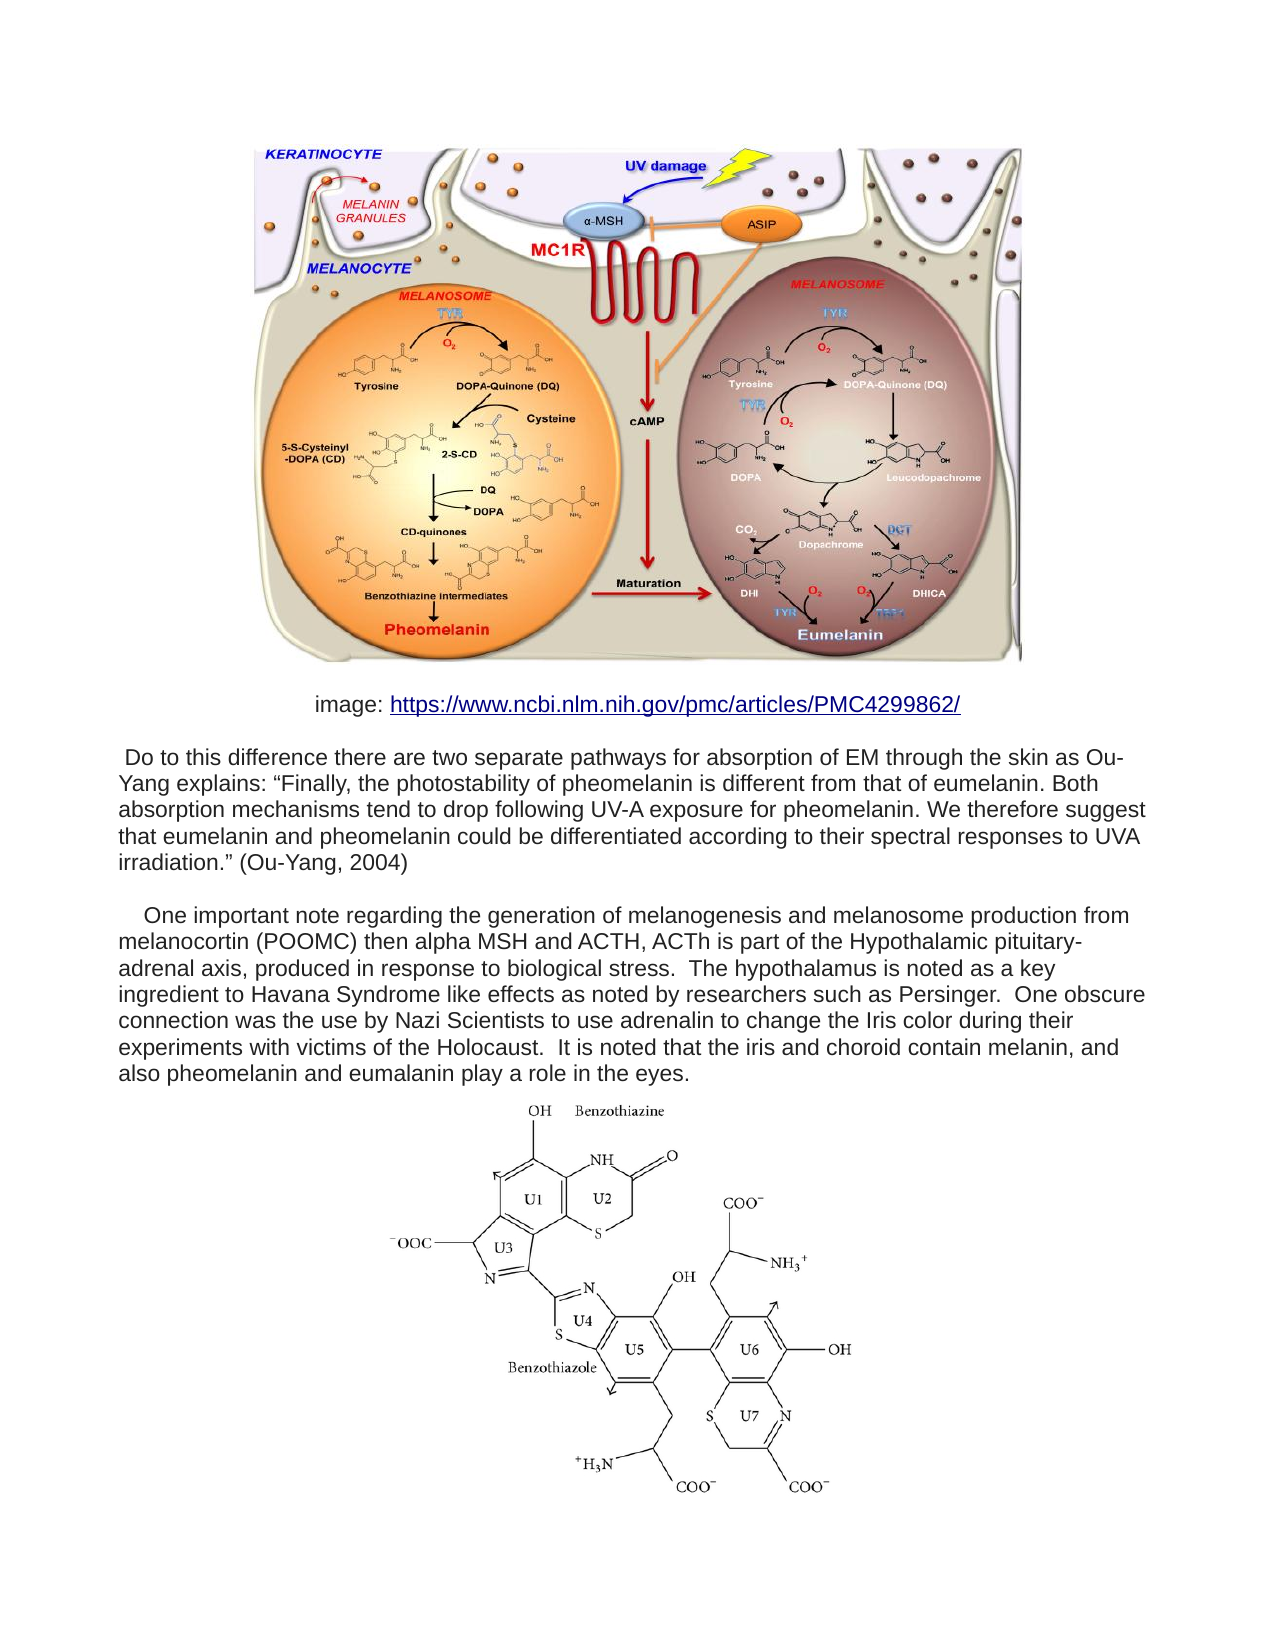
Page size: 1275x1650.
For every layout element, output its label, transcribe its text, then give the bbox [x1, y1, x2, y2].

text image: https://www.ncbi.nlm.nih.gov/pmc/articles/PMC4299862/ [118, 691, 1157, 717]
picture [250, 144, 1025, 665]
text Do to this difference there are two separate pathways for absorption of EM through the skin as Ou-Yang explains: “Finally, the photostability of pheomelanin is different from that of eumelanin. Both absorption mechanisms tend to drop following UV-A exposure for pheomelanin. We therefore suggest that eumelanin and pheomelanin could be differentiated according to their spectral responses to UVA irradiation.” (Ou-Yang, 2004) [118, 744, 1157, 876]
picture [372, 1086, 868, 1514]
text One important note regarding the generation of melanogenesis and melanosome production from melanocortin (POOMC) then alpha MSH and ACTH, ACTh is part of the Hypothalamic pituitary-adrenal axis, produced in response to biological stress. The hypothalamus is noted as a key ingredient to Havana Syndrome like effects as noted by researchers such as Persinger. One obscure connection was the use by Nazi Scientists to use adrenalin to change the Iris color during their experiments with victims of the Holocaust. It is noted that the iris and choroid contain melanin, and also pheomelanin and eumalanin play a role in the eyes. [118, 902, 1157, 1086]
